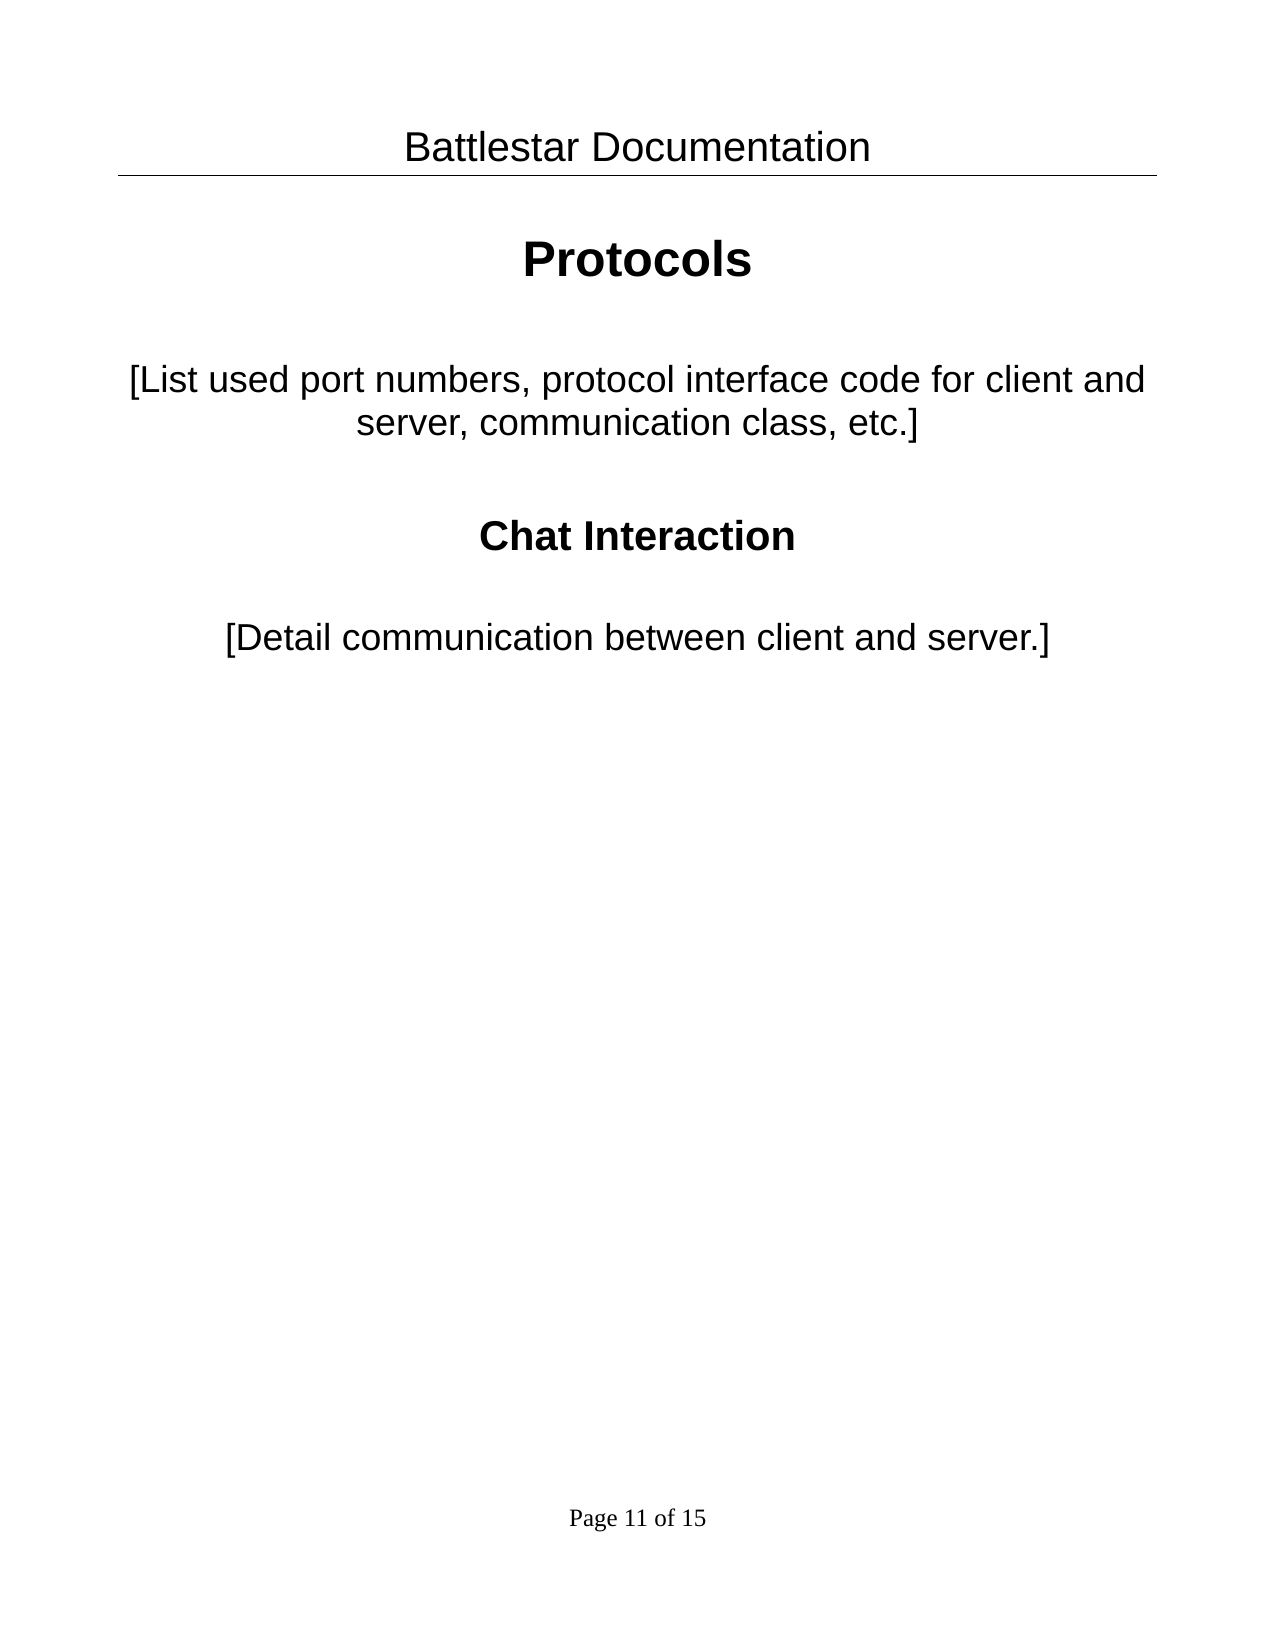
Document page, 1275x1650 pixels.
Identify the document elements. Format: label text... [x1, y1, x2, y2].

subtitle Chat Interaction [118, 511, 1157, 559]
subtitle Protocols [118, 229, 1157, 287]
text [List used port numbers, protocol interface code for client and server, communication class, etc.] [118, 357, 1157, 443]
text [Detail communication between client and server.] [118, 615, 1157, 658]
